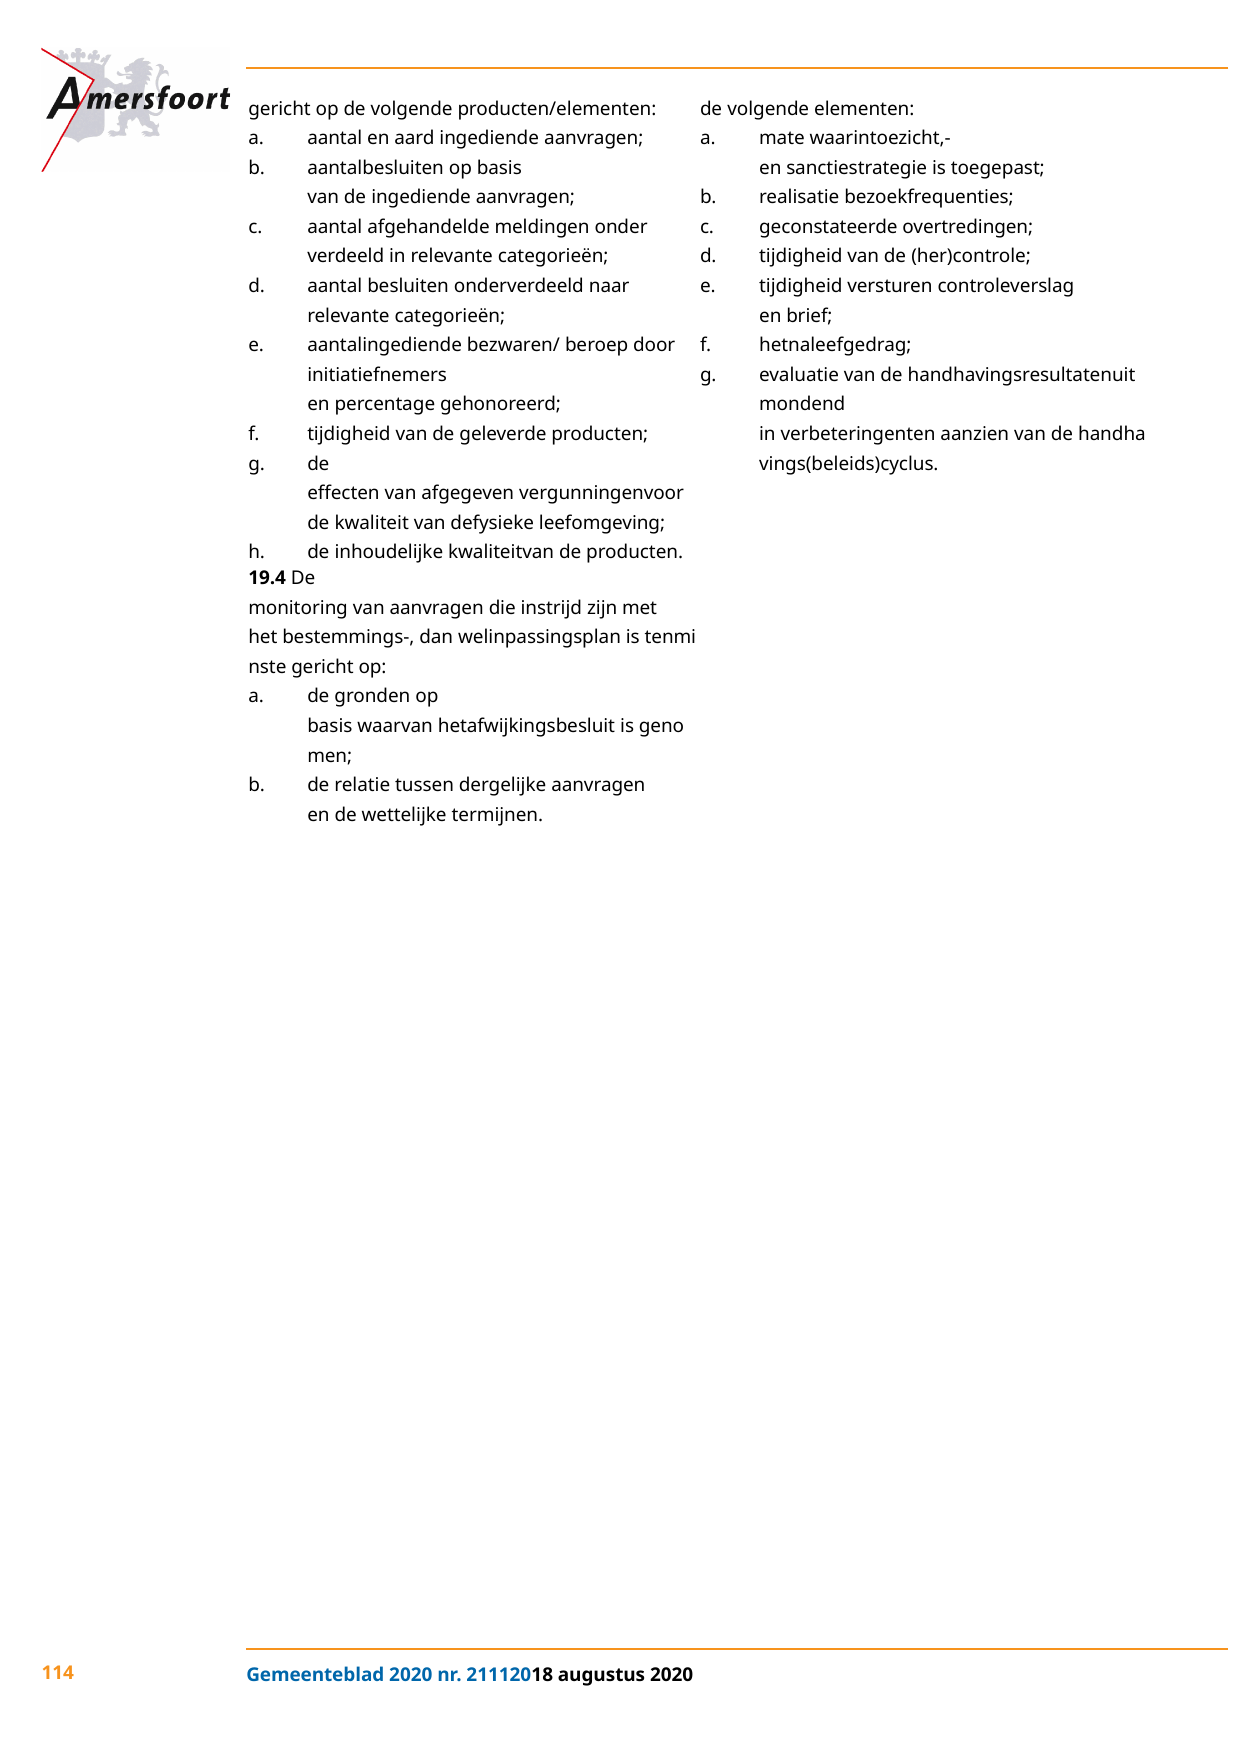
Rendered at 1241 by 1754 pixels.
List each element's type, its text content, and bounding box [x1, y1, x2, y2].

picture [41, 47, 231, 172]
table_cell de volgende elementen: mate waarintoezicht,- en sanctiestrategie is toegepast; realisatie bezoekfrequenties; geconstateerde overtredingen; tijdigheid van de (her)controle; tijdigheid versturen controleverslag en brief; hetnaleefgedrag; evaluatie van de handhavingsresultatenuitmondend in verbeteringenten aanzien van de handhavings(beleids)cyclus. [700, 95, 1152, 564]
table_cell [700, 564, 1152, 827]
table_cell 19.4 De monitoring van aanvragen die instrijd zijn met het bestemmings-, dan welinpassingsplan is tenminste gericht op: de gronden op basis waarvan hetafwijkingsbesluit is genomen; de relatie tussen dergelijke aanvragen en de wettelijke termijnen. [248, 564, 700, 827]
table_cell gericht op de volgende producten/elementen: aantal en aard ingediende aanvragen; aantalbesluiten op basis van de ingediende aanvragen; aantal afgehandelde meldingen onder verdeeld in relevante categorieën; aantal besluiten onderverdeeld naar relevante categorieën; aantalingediende bezwaren/ beroep door initiatiefnemers en percentage gehonoreerd; tijdigheid van de geleverde producten; de effecten van afgegeven vergunningenvoor de kwaliteit van defysieke leefomgeving; de inhoudelijke kwaliteitvan de producten. [248, 95, 700, 564]
